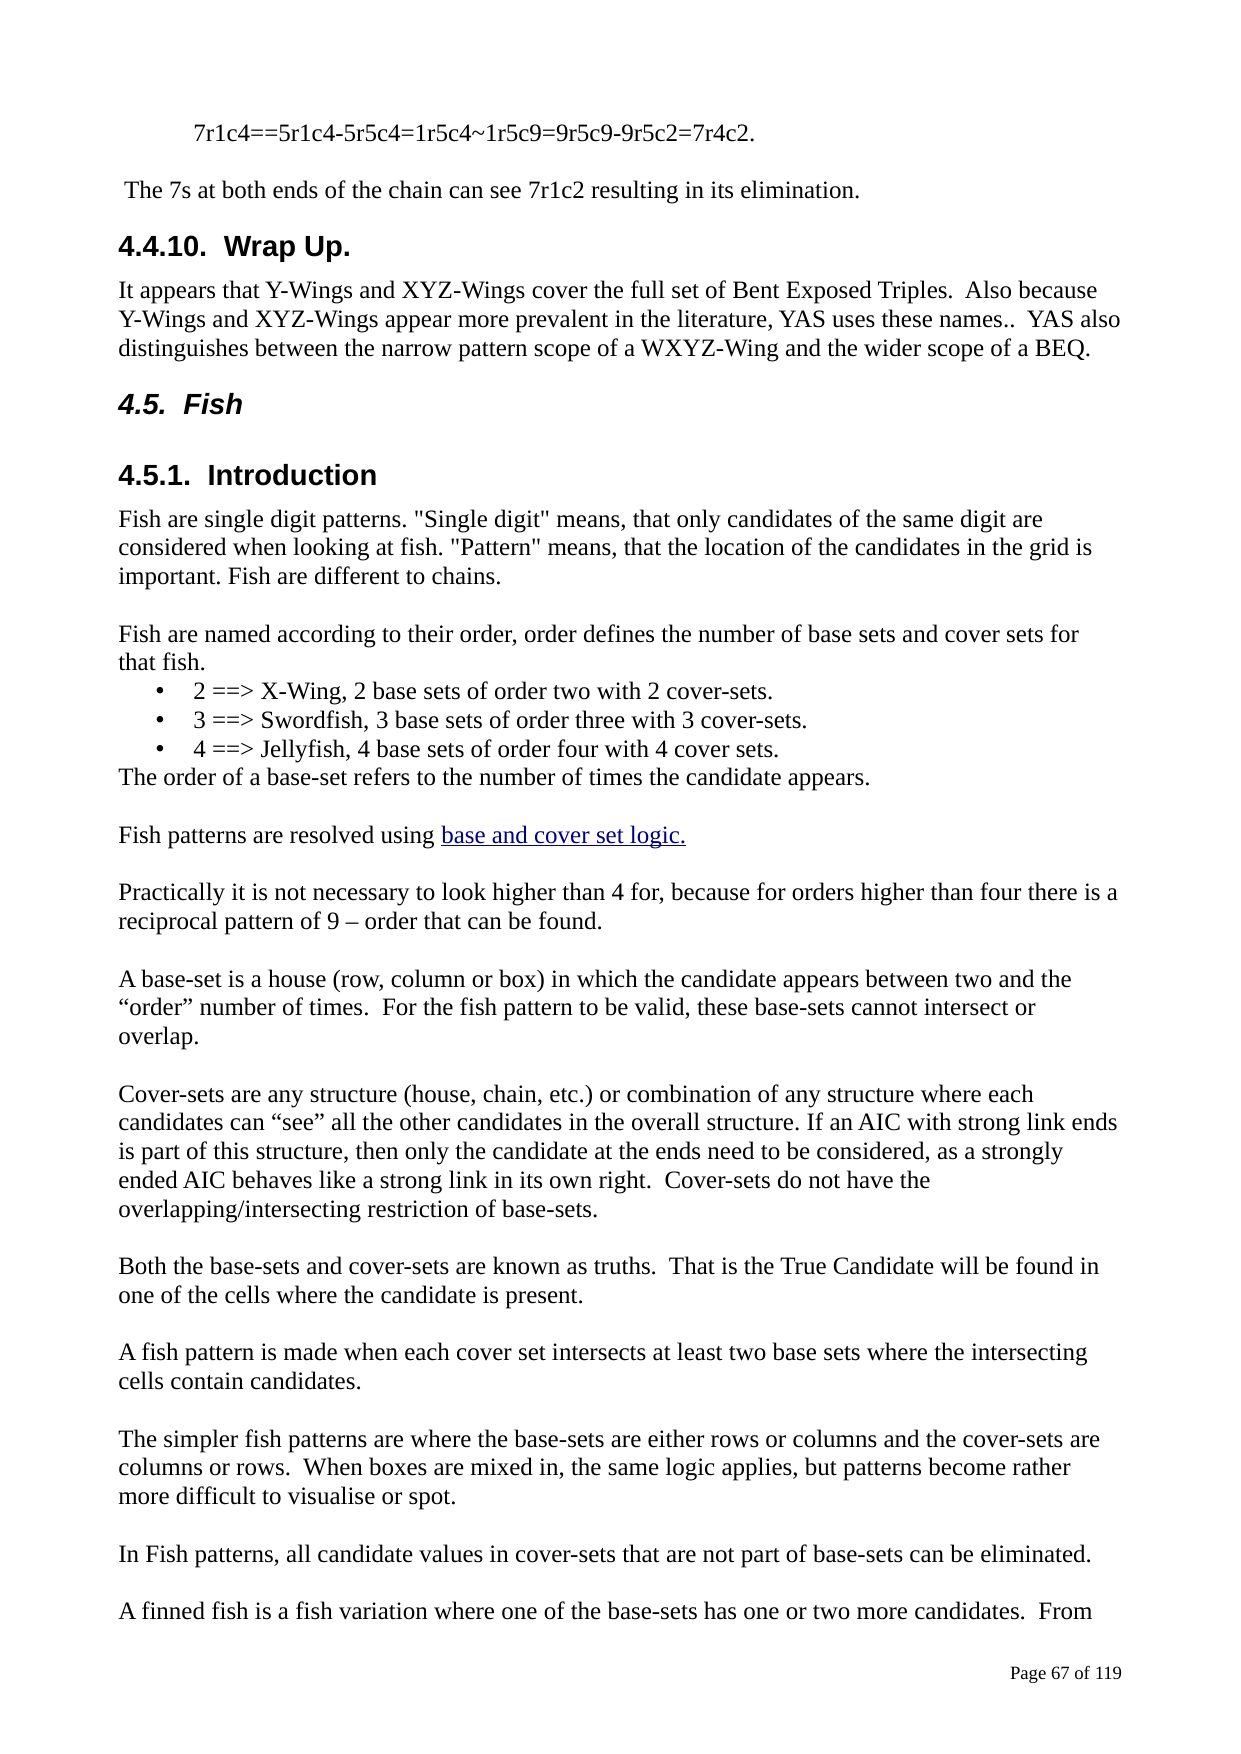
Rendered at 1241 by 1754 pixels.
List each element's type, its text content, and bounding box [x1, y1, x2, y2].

text In Fish patterns, all candidate values in cover-sets that are not part of base-sets can be eliminated. [118, 1539, 1122, 1567]
list 2 ==> X-Wing, 2 base sets of order two with 2 cover-sets. [156, 676, 1122, 705]
text Practically it is not necessary to look higher than 4 for, because for orders higher than four there is a reciprocal pattern of 9 – order that can be found. [118, 877, 1122, 935]
subtitle Wrap Up. [118, 229, 1122, 263]
text 7r1c4==5r1c4-5r5c4=1r5c4~1r5c9=9r5c9-9r5c2=7r4c2. [118, 118, 1122, 147]
text Fish patterns are resolved using base and cover set logic. [118, 820, 1122, 849]
text Cover-sets are any structure (house, chain, etc.) or combination of any structure where each candidates can “see” all the other candidates in the overall structure. If an AIC with strong link ends is part of this structure, then only the candidate at the ends need to be considered, as a strongly ended AIC behaves like a strong link in its own right. Cover-sets do not have the overlapping/intersecting restriction of base-sets. [118, 1079, 1122, 1222]
text A base-set is a house (row, column or box) in which the candidate appears between two and the “order” number of times. For the fish pattern to be valid, these base-sets cannot intersect or overlap. [118, 964, 1122, 1050]
text A fish pattern is made when each cover set intersects at least two base sets where the intersecting cells contain candidates. [118, 1337, 1122, 1395]
subtitle Fish [118, 387, 1122, 420]
subtitle Introduction [118, 458, 1122, 491]
text Fish are single digit patterns. "Single digit" means, that only candidates of the same digit are considered when looking at fish. "Pattern" means, that the location of the candidates in the grid is important. Fish are different to chains. [118, 504, 1122, 590]
text Both the base-sets and cover-sets are known as truths. That is the True Candidate will be found in one of the cells where the candidate is present. [118, 1251, 1122, 1309]
text The simpler fish patterns are where the base-sets are either rows or columns and the cover-sets are columns or rows. When boxes are mixed in, the same logic applies, but patterns become rather more difficult to visualise or spot. [118, 1424, 1122, 1510]
text Fish are named according to their order, order defines the number of base sets and cover sets for that fish. [118, 619, 1122, 676]
text A finned fish is a fish variation where one of the base-sets has one or two more candidates. From [118, 1596, 1122, 1625]
text The order of a base-set refers to the number of times the candidate appears. [118, 762, 1122, 791]
list 4 ==> Jellyfish, 4 base sets of order four with 4 cover sets. [156, 734, 1122, 762]
text It appears that Y-Wings and XYZ-Wings cover the full set of Bent Exposed Triples. Also because Y-Wings and XYZ-Wings appear more prevalent in the literature, YAS uses these names.. YAS also distinguishes between the narrow pattern scope of a WXYZ-Wing and the wider scope of a BEQ. [118, 275, 1122, 362]
list 3 ==> Swordfish, 3 base sets of order three with 3 cover-sets. [156, 705, 1122, 734]
text The 7s at both ends of the chain can see 7r1c2 resulting in its elimination. [118, 176, 1122, 204]
